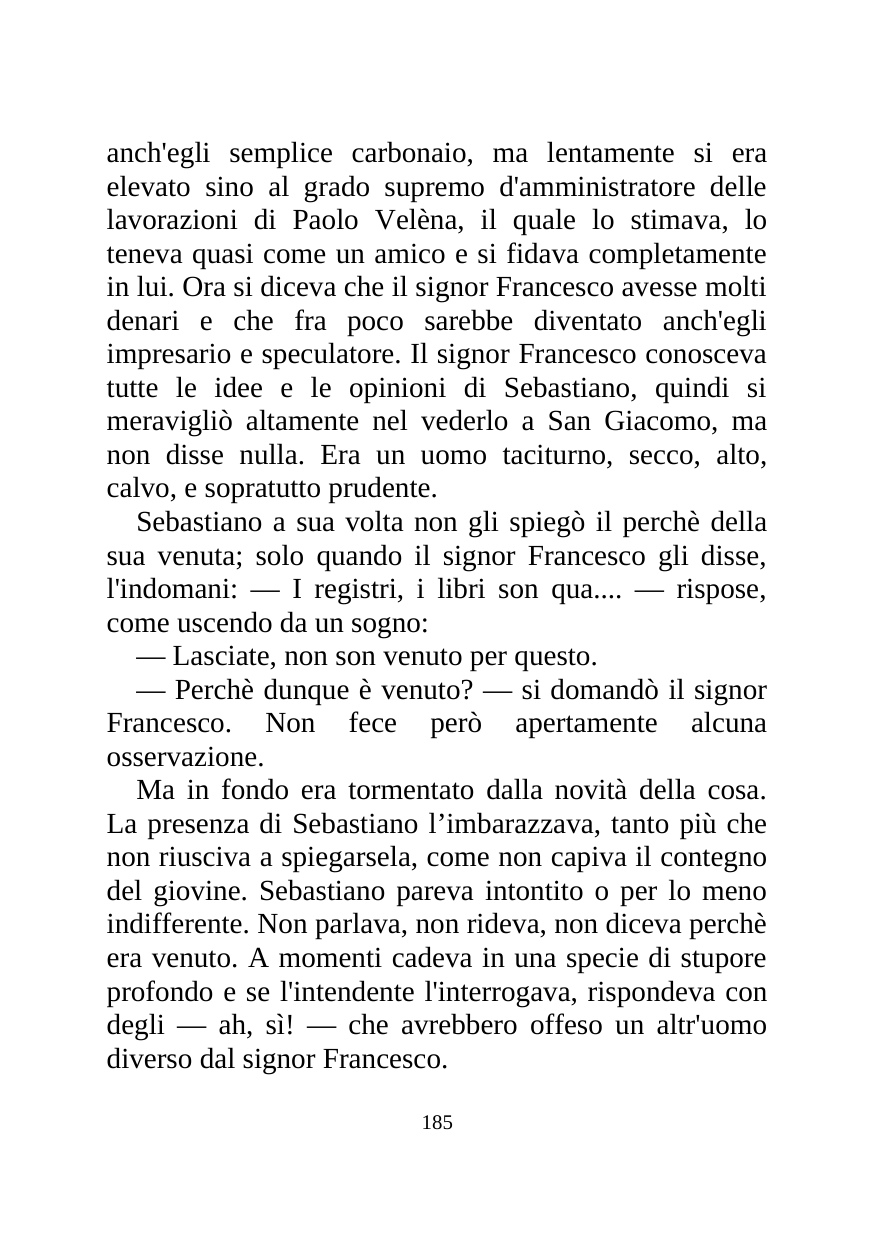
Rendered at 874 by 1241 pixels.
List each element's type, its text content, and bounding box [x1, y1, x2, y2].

text Ma in fondo era tormentato dalla novità della cosa. La presenza di Sebastiano l’imbarazzava, tanto più che non riusciva a spiegarsela, come non capiva il contegno del giovine. Sebastiano pareva intontito o per lo meno indifferente. Non parlava, non rideva, non diceva perchè era venuto. A momenti cadeva in una specie di stupore profondo e se l'intendente l'interrogava, rispondeva con degli — ah, sì! — che avrebbero offeso un altr'uomo diverso dal signor Francesco. [106, 772, 768, 1074]
text Sebastiano a sua volta non gli spiegò il perchè della sua venuta; solo quando il signor Francesco gli disse, l'indomani: — I registri, i libri son qua.... — rispose, come uscendo da un sogno: [106, 504, 768, 638]
text anch'egli semplice carbonaio, ma lentamente si era elevato sino al grado supremo d'amministratore delle lavorazioni di Paolo Velèna, il quale lo stimava, lo teneva quasi come un amico e si fidava completamente in lui. Ora si diceva che il signor Francesco avesse molti denari e che fra poco sarebbe diventato anch'egli impresario e speculatore. Il signor Francesco conosceva tutte le idee e le opinioni di Sebastiano, quindi si meravigliò altamente nel vederlo a San Giacomo, ma non disse nulla. Era un uomo taciturno, secco, alto, calvo, e sopratutto prudente. [106, 135, 768, 504]
text — Perchè dunque è venuto? — si domandò il signor Francesco. Non fece però apertamente alcuna osservazione. [106, 672, 768, 772]
text — Lasciate, non son venuto per questo. [106, 638, 768, 672]
